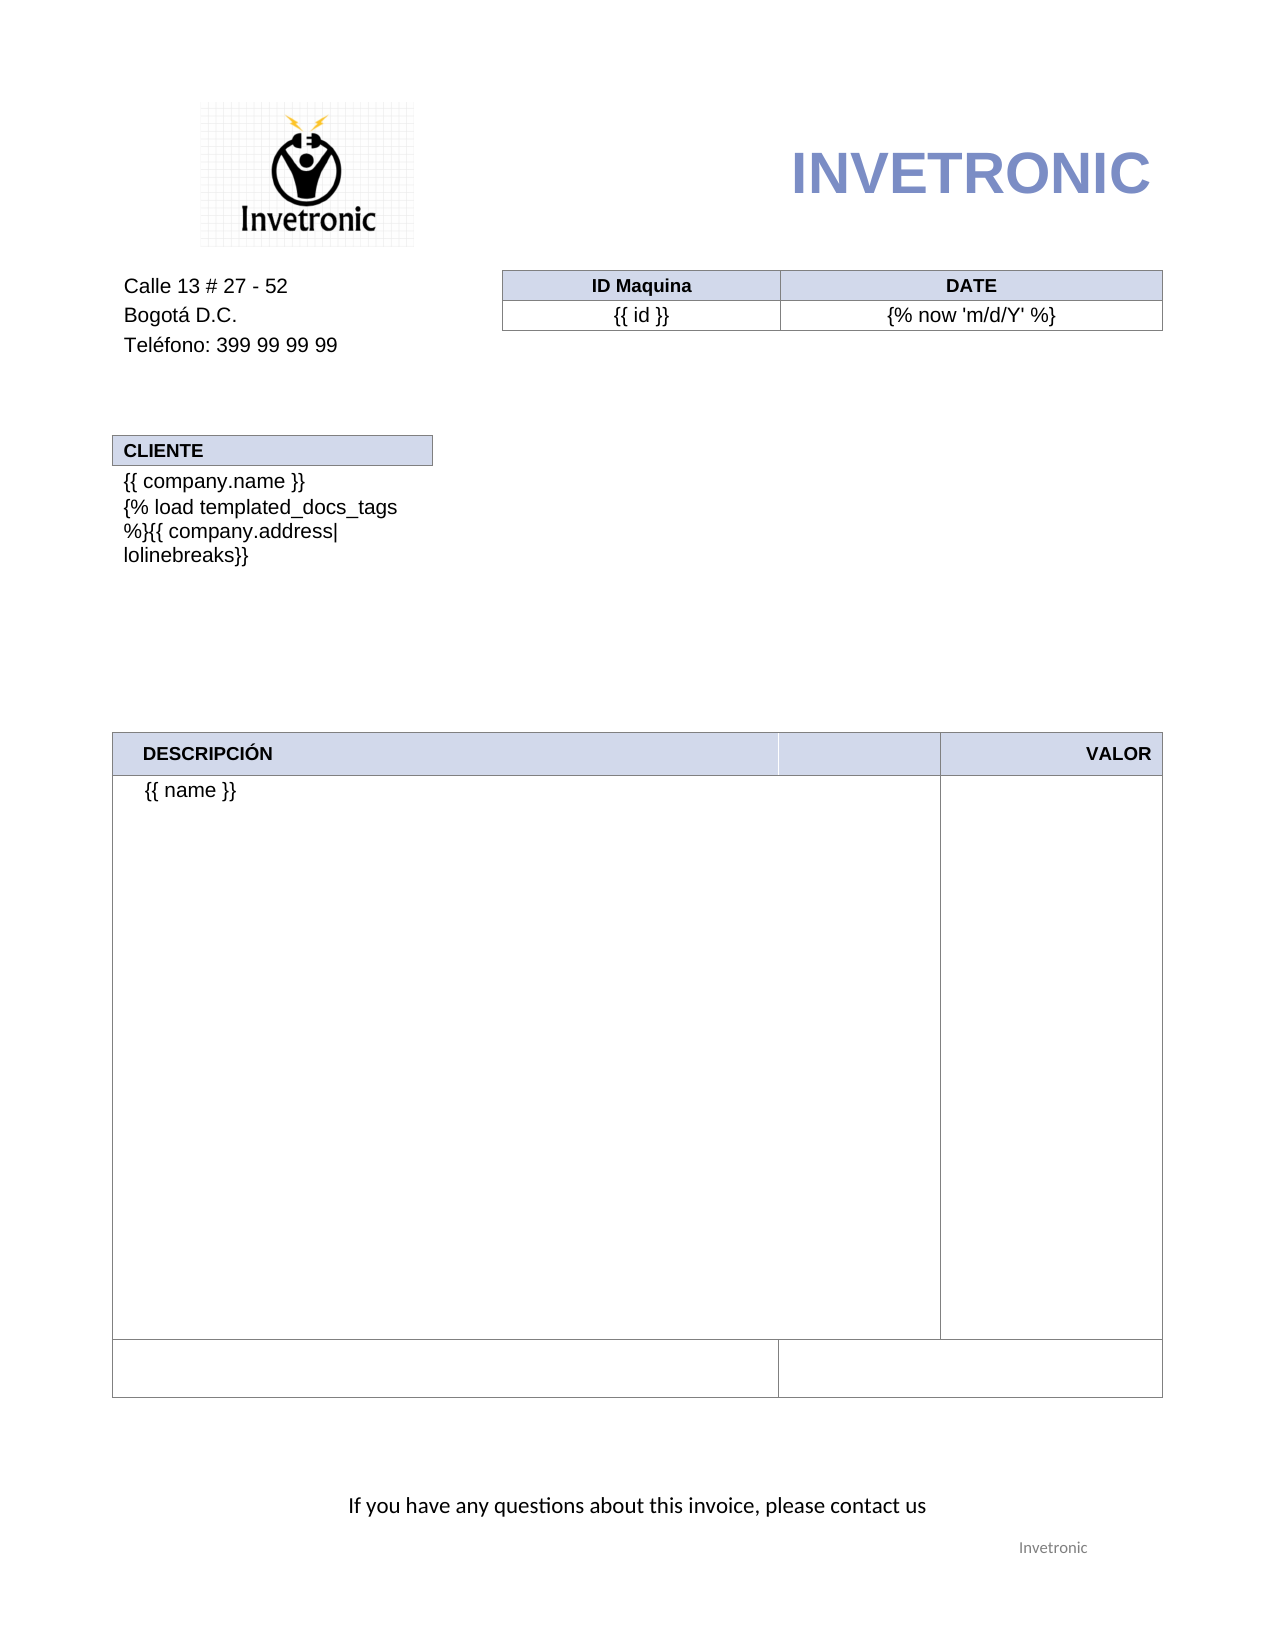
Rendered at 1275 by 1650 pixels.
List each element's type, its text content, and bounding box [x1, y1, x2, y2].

table_cell [941, 1161, 1162, 1191]
table_cell [112, 596, 433, 626]
table_header INVETRONIC [780, 75, 1162, 270]
table_cell [941, 1250, 1162, 1280]
table_cell [779, 1340, 940, 1397]
table_cell [113, 805, 778, 834]
table_header [113, 75, 503, 270]
table_cell [941, 1220, 1162, 1250]
table_cell {% now 'm/d/Y' %} [781, 301, 1162, 329]
table_cell [113, 1102, 778, 1131]
table_cell [941, 1191, 1162, 1220]
table_cell [780, 359, 1162, 389]
table_cell DATE [781, 271, 1162, 300]
table_cell [779, 1102, 940, 1131]
table_cell [779, 864, 940, 894]
table_cell Bogotá D.C. [113, 300, 502, 329]
table_header DESCRIPCIÓN [113, 733, 778, 775]
table_cell [941, 776, 1162, 805]
table_cell [779, 894, 940, 923]
table_cell [779, 953, 940, 983]
table_cell {{ company.name }} [112, 466, 433, 495]
table_cell [113, 953, 778, 983]
table_cell [113, 1220, 778, 1250]
table_cell [113, 1072, 778, 1102]
table_header [503, 75, 780, 270]
table_cell [113, 1161, 778, 1191]
table_cell [940, 1340, 1162, 1397]
table_cell [779, 1013, 940, 1042]
picture [200, 102, 414, 247]
table_cell [113, 1042, 778, 1072]
table_cell {{ name }} [113, 776, 778, 805]
table_cell [779, 776, 940, 805]
table_cell [113, 1309, 778, 1339]
table_cell [113, 359, 503, 389]
table_cell [941, 1102, 1162, 1131]
table_cell [779, 834, 940, 864]
table_cell [941, 834, 1162, 864]
table_cell [779, 1220, 940, 1250]
table_cell [779, 1131, 940, 1161]
table_cell {{ id }} [503, 301, 780, 329]
table_cell [113, 834, 778, 864]
table_cell [941, 1013, 1162, 1042]
table_cell [113, 1280, 778, 1309]
table_cell [779, 983, 940, 1012]
table_cell [941, 1131, 1162, 1161]
table_cell [113, 1191, 778, 1220]
table_cell [941, 924, 1162, 953]
table_cell [113, 1250, 778, 1280]
table_cell [779, 805, 940, 834]
table_cell [779, 1072, 940, 1102]
table_cell [941, 805, 1162, 834]
table_cell [113, 864, 778, 894]
table_cell ID Maquina [503, 271, 780, 300]
table_cell [113, 983, 778, 1012]
table_cell [113, 1131, 778, 1161]
table_cell [779, 1280, 940, 1309]
table_cell [503, 359, 780, 389]
table_cell [779, 1042, 940, 1072]
table_cell Teléfono: 399 99 99 99 [113, 330, 503, 359]
table_header VALOR [941, 733, 1162, 775]
table_cell [941, 1042, 1162, 1072]
table_cell [941, 953, 1162, 983]
table_cell [941, 864, 1162, 894]
table_header CLIENTE [113, 436, 432, 465]
text If you have any questions about this invoice, please contact us [112, 1491, 1162, 1519]
table_cell [112, 656, 433, 685]
table_cell [780, 331, 1162, 359]
table_cell [941, 1072, 1162, 1102]
table_cell [779, 1309, 940, 1339]
table_cell [779, 1250, 940, 1280]
table_cell [503, 331, 780, 359]
table_cell Calle 13 # 27 - 52 [113, 270, 502, 300]
table_cell [112, 626, 433, 656]
table_cell [941, 983, 1162, 1012]
table_header [779, 733, 940, 775]
table_cell [779, 924, 940, 953]
table_cell [941, 1280, 1162, 1309]
table_cell [113, 1013, 778, 1042]
table_cell [941, 1309, 1162, 1339]
table_cell [112, 567, 433, 596]
table_cell [779, 1191, 940, 1220]
table_cell [779, 1161, 940, 1191]
table_cell [113, 1340, 778, 1397]
table_cell [941, 894, 1162, 923]
table_cell {% load templated_docs_tags %}{{ company.address|lolinebreaks}} [112, 495, 433, 567]
table_cell [113, 924, 778, 953]
table_cell [113, 894, 778, 923]
